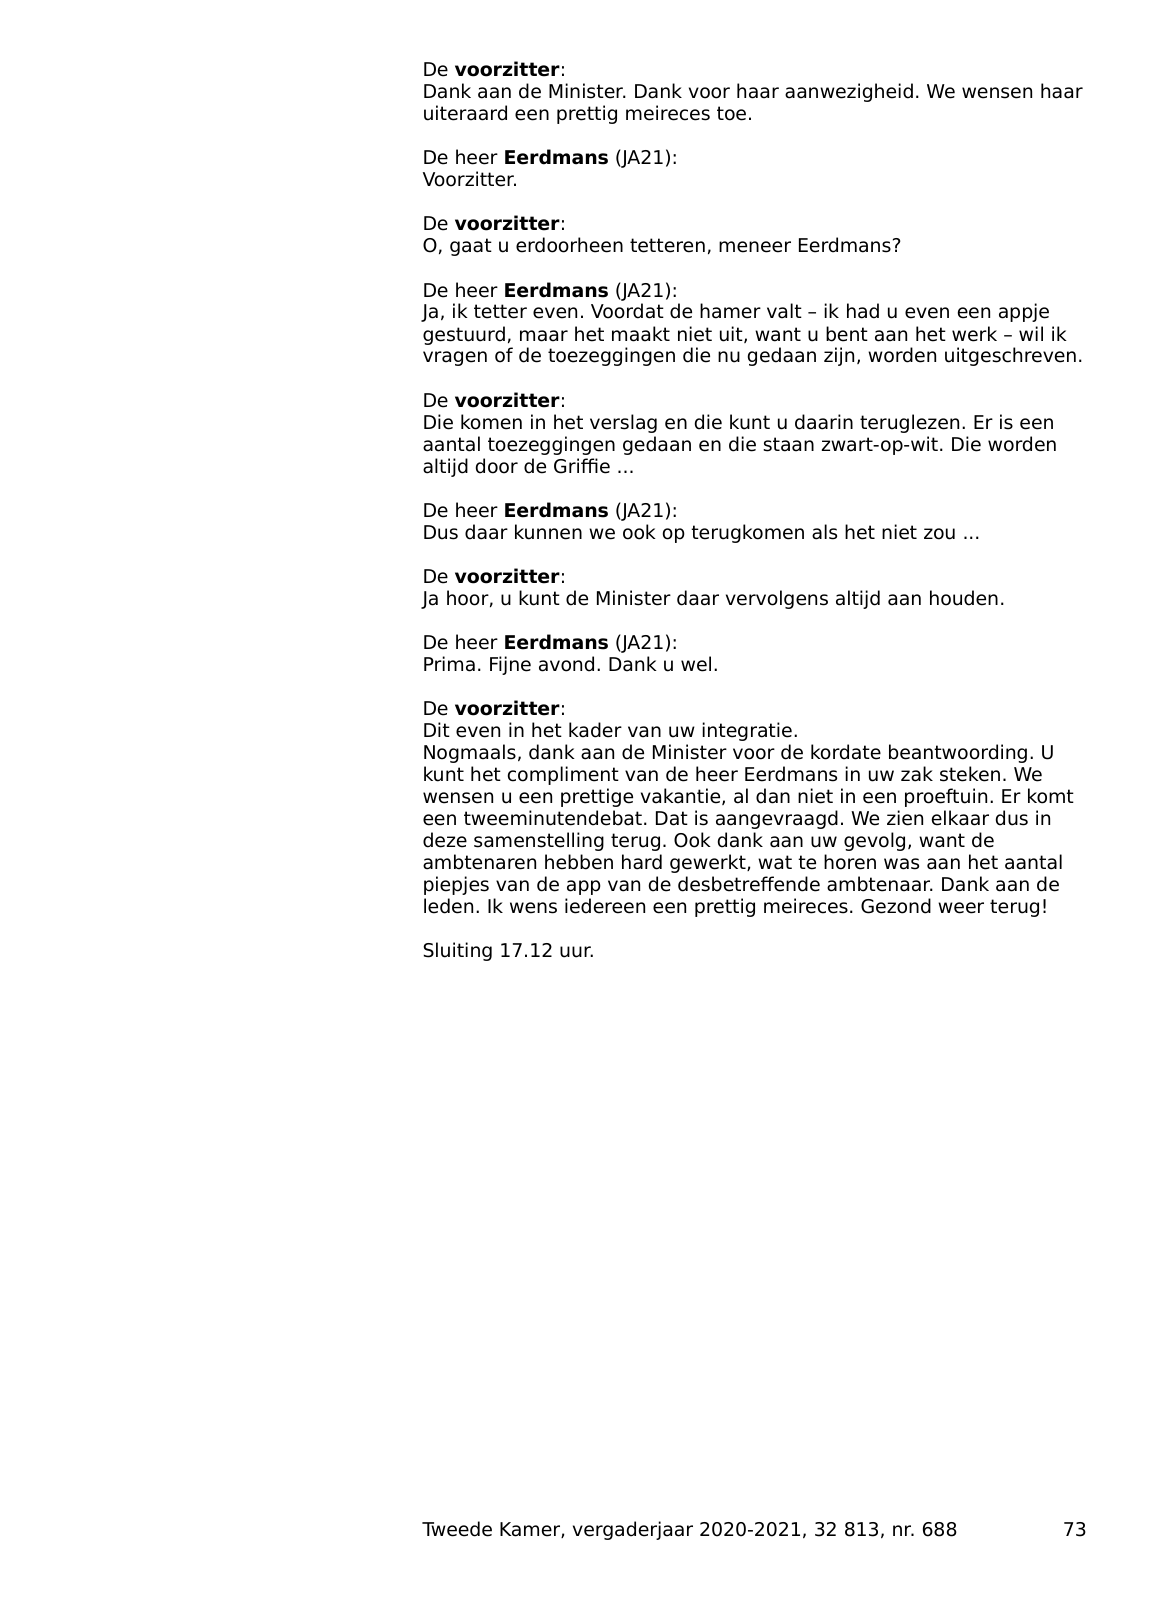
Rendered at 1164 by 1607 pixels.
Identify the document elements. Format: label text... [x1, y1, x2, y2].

text Dit even in het kader van uw integratie. [422, 720, 1087, 742]
text Ja hoor, u kunt de Minister daar vervolgens altijd aan houden. [422, 588, 1087, 610]
text O, gaat u erdoorheen tetteren, meneer Eerdmans? [422, 235, 1087, 257]
text De voorzitter: [422, 698, 1087, 720]
text De heer Eerdmans (JA21): [422, 632, 1087, 654]
text Dank aan de Minister. Dank voor haar aanwezigheid. We wensen haar uiteraard een prettig meireces toe. [422, 81, 1087, 125]
text Prima. Fijne avond. Dank u wel. [422, 654, 1087, 676]
text Die komen in het verslag en die kunt u daarin teruglezen. Er is een aantal toezeggingen gedaan en die staan zwart-op-wit. Die worden altijd door de Griffie ... [422, 412, 1087, 477]
text De voorzitter: [422, 59, 1087, 81]
text Ja, ik tetter even. Voordat de hamer valt – ik had u even een appje gestuurd, maar het maakt niet uit, want u bent aan het werk – wil ik vragen of de toezeggingen die nu gedaan zijn, worden uitgeschreven. [422, 301, 1087, 367]
text Dus daar kunnen we ook op terugkomen als het niet zou ... [422, 522, 1087, 544]
text De voorzitter: [422, 213, 1087, 235]
text Voorzitter. [422, 169, 1087, 191]
text De heer Eerdmans (JA21): [422, 279, 1087, 301]
text De voorzitter: [422, 389, 1087, 412]
text De heer Eerdmans (JA21): [422, 147, 1087, 169]
text De voorzitter: [422, 566, 1087, 588]
text De heer Eerdmans (JA21): [422, 500, 1087, 522]
text Sluiting 17.12 uur. [422, 940, 1087, 962]
text Nogmaals, dank aan de Minister voor de kordate beantwoording. U kunt het compliment van de heer Eerdmans in uw zak steken. We wensen u een prettige vakantie, al dan niet in een proeftuin. Er komt een tweeminutendebat. Dat is aangevraagd. We zien elkaar dus in deze samenstelling terug. Ook dank aan uw gevolg, want de ambtenaren hebben hard gewerkt, wat te horen was aan het aantal piepjes van de app van de desbetreffende ambtenaar. Dank aan de leden. Ik wens iedereen een prettig meireces. Gezond weer terug! [422, 742, 1087, 918]
